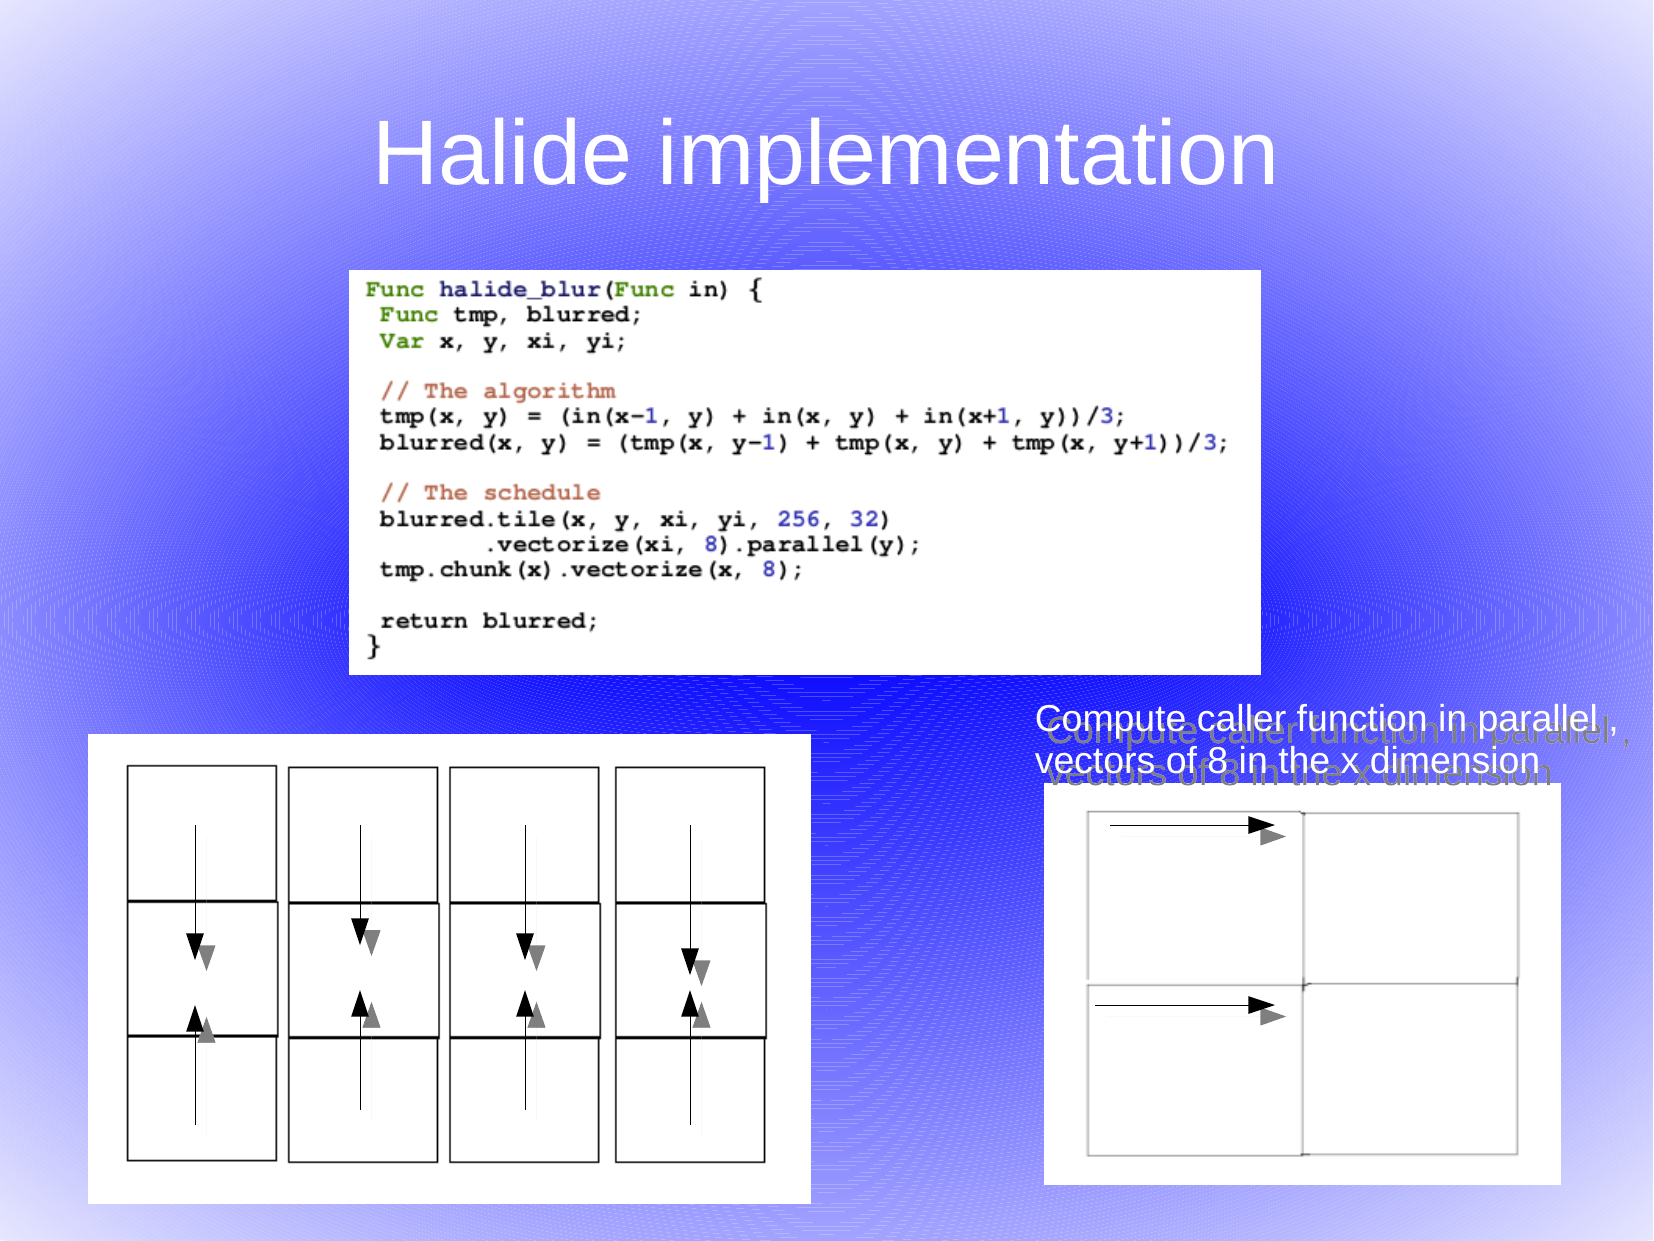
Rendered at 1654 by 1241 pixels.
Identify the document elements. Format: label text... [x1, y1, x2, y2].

picture [1044, 789, 1561, 1186]
text_box Compute caller function in parallel , vectors of 8 in the x dimension [1020, 690, 1651, 789]
picture [349, 270, 1261, 676]
picture [88, 734, 811, 1204]
title Halide implementation [82, 49, 1571, 257]
